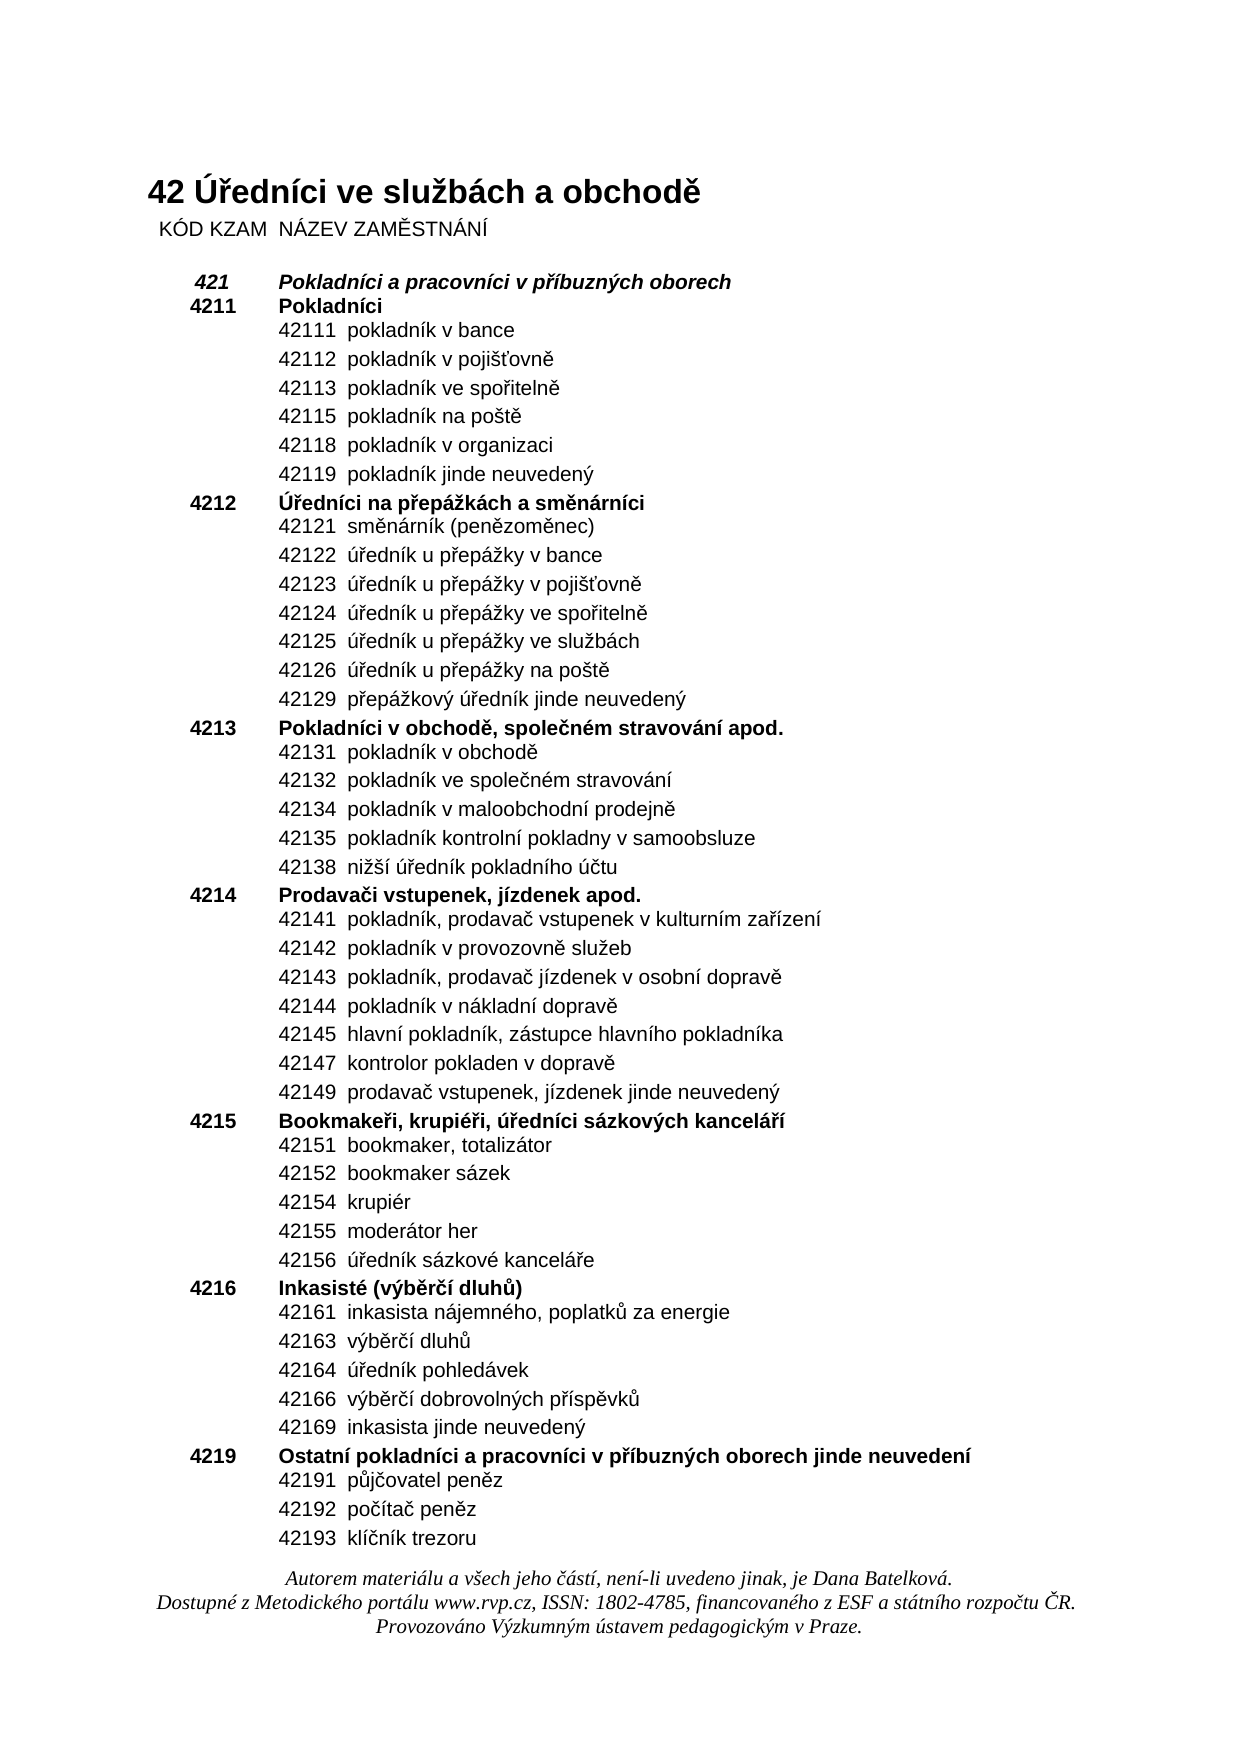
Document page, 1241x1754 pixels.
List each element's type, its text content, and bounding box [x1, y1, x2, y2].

table_cell pokladník v organizaci [347, 433, 1093, 462]
table_cell [148, 687, 278, 716]
table_cell bookmaker, totalizátor [347, 1133, 1093, 1161]
table_cell 42192 [278, 1497, 347, 1525]
table_cell úředník u přepážky v pojišťovně [347, 572, 1093, 601]
table_cell úředník pohledávek [347, 1358, 1093, 1386]
table_cell [148, 1386, 278, 1415]
table_cell 42164 [278, 1358, 347, 1386]
table_cell 42155 [278, 1219, 347, 1247]
table_cell [148, 1415, 278, 1444]
table_cell [148, 601, 278, 629]
table_cell [148, 462, 278, 490]
table_cell 4219 [148, 1444, 278, 1468]
table_cell pokladník v maloobchodní prodejně [347, 797, 1093, 826]
table_cell Ostatní pokladníci a pracovníci v příbuzných oborech jinde neuvedení [278, 1444, 1093, 1468]
table_cell 42143 [278, 965, 347, 993]
table_cell pokladník, prodavač vstupenek v kulturním zařízení [347, 907, 1093, 936]
table_cell [148, 1300, 278, 1329]
table_cell kontrolor pokladen v dopravě [347, 1051, 1093, 1080]
table_cell [148, 1329, 278, 1358]
table_cell přepážkový úředník jinde neuvedený [347, 687, 1093, 716]
table_cell [148, 1248, 278, 1276]
table_cell bookmaker sázek [347, 1161, 1093, 1190]
table_cell Bookmakeři, krupiéři, úředníci sázkových kanceláří [278, 1109, 1093, 1132]
table_cell 421 [148, 270, 278, 294]
table_cell 42111 [278, 318, 347, 347]
table_cell pokladník ve spořitelně [347, 375, 1093, 404]
table_cell 42126 [278, 658, 347, 687]
subtitle 42 Úředníci ve službách a obchodě [148, 173, 1093, 211]
table_cell [148, 965, 278, 993]
table_cell [148, 1468, 278, 1497]
table_cell pokladník, prodavač jízdenek v osobní dopravě [347, 965, 1093, 993]
table_cell úředník u přepážky ve spořitelně [347, 601, 1093, 629]
table_cell [148, 1525, 278, 1554]
table_cell [148, 543, 278, 572]
table_cell moderátor her [347, 1219, 1093, 1247]
table_cell 42138 [278, 855, 347, 883]
table_cell [148, 740, 278, 768]
table_cell [148, 1080, 278, 1108]
table_cell krupiér [347, 1190, 1093, 1219]
table_cell [148, 241, 1093, 270]
table_cell 42163 [278, 1329, 347, 1358]
table_cell 42169 [278, 1415, 347, 1444]
table_cell pokladník na poště [347, 404, 1093, 433]
table_cell [148, 514, 278, 543]
table_cell výběrčí dluhů [347, 1329, 1093, 1358]
table_cell 42145 [278, 1022, 347, 1051]
table_cell Pokladníci a pracovníci v příbuzných oborech [278, 270, 1093, 294]
table_cell 42166 [278, 1386, 347, 1415]
table_cell 42152 [278, 1161, 347, 1190]
table_cell [148, 658, 278, 687]
table_cell 4211 [148, 294, 278, 318]
table_cell úředník u přepážky v bance [347, 543, 1093, 572]
table_cell [148, 1161, 278, 1190]
table_cell hlavní pokladník, zástupce hlavního pokladníka [347, 1022, 1093, 1051]
table_cell pokladník jinde neuvedený [347, 462, 1093, 490]
table_cell 42151 [278, 1133, 347, 1161]
table_cell nižší úředník pokladního účtu [347, 855, 1093, 883]
table_cell úředník u přepážky na poště [347, 658, 1093, 687]
table_cell 42156 [278, 1248, 347, 1276]
table_cell 42121 [278, 514, 347, 543]
table_cell 42191 [278, 1468, 347, 1497]
table_cell [148, 404, 278, 433]
table_cell [148, 433, 278, 462]
table_cell 4213 [148, 716, 278, 739]
table_cell 42147 [278, 1051, 347, 1080]
table_cell Prodavači vstupenek, jízdenek apod. [278, 883, 1093, 907]
table_cell [148, 797, 278, 826]
table_cell [148, 826, 278, 854]
table_cell 4215 [148, 1109, 278, 1132]
table_cell 42154 [278, 1190, 347, 1219]
table_cell 42144 [278, 994, 347, 1022]
table_cell pokladník v pojišťovně [347, 347, 1093, 375]
table_cell [148, 1190, 278, 1219]
table_cell prodavač vstupenek, jízdenek jinde neuvedený [347, 1080, 1093, 1108]
table_cell 4212 [148, 490, 278, 514]
table_cell 4216 [148, 1276, 278, 1300]
table_header NÁZEV ZAMĚSTNÁNÍ [278, 217, 1093, 241]
table_cell Inkasisté (výběrčí dluhů) [278, 1276, 1093, 1300]
table_cell [148, 994, 278, 1022]
table_cell výběrčí dobrovolných příspěvků [347, 1386, 1093, 1415]
table_cell 42112 [278, 347, 347, 375]
table_cell 4214 [148, 883, 278, 907]
table_cell úředník sázkové kanceláře [347, 1248, 1093, 1276]
table_cell [148, 1022, 278, 1051]
table_cell inkasista nájemného, poplatků za energie [347, 1300, 1093, 1329]
table_cell 42122 [278, 543, 347, 572]
table_cell [148, 907, 278, 936]
table_cell počítač peněz [347, 1497, 1093, 1525]
table_cell [148, 1219, 278, 1247]
table_cell [148, 375, 278, 404]
table_cell inkasista jinde neuvedený [347, 1415, 1093, 1444]
table_cell [148, 347, 278, 375]
table_cell klíčník trezoru [347, 1525, 1093, 1554]
table_cell Pokladníci [278, 294, 1093, 318]
table_cell [148, 629, 278, 658]
table_cell [148, 318, 278, 347]
table_cell [148, 855, 278, 883]
table_cell pokladník v nákladní dopravě [347, 994, 1093, 1022]
table_cell Úředníci na přepážkách a směnárníci [278, 490, 1093, 514]
table_cell 42149 [278, 1080, 347, 1108]
table_header KÓD KZAM [148, 217, 278, 241]
table_cell směnárník (penězoměnec) [347, 514, 1093, 543]
table_cell [148, 1051, 278, 1080]
table_cell 42134 [278, 797, 347, 826]
table_cell 42125 [278, 629, 347, 658]
table_cell půjčovatel peněz [347, 1468, 1093, 1497]
table_cell 42119 [278, 462, 347, 490]
table_cell 42113 [278, 375, 347, 404]
table_cell pokladník v obchodě [347, 740, 1093, 768]
table_cell pokladník kontrolní pokladny v samoobsluze [347, 826, 1093, 854]
table_cell [148, 1358, 278, 1386]
table_cell 42132 [278, 768, 347, 797]
table_cell úředník u přepážky ve službách [347, 629, 1093, 658]
table_cell pokladník v provozovně služeb [347, 936, 1093, 965]
table_cell [148, 768, 278, 797]
table_cell 42131 [278, 740, 347, 768]
table_cell [148, 1497, 278, 1525]
table_cell pokladník ve společném stravování [347, 768, 1093, 797]
table_cell 42141 [278, 907, 347, 936]
table_cell 42193 [278, 1525, 347, 1554]
table_cell pokladník v bance [347, 318, 1093, 347]
table_cell [148, 936, 278, 965]
table_cell 42135 [278, 826, 347, 854]
table_cell 42142 [278, 936, 347, 965]
table_cell 42129 [278, 687, 347, 716]
table_cell [148, 1133, 278, 1161]
table_cell Pokladníci v obchodě, společném stravování apod. [278, 716, 1093, 739]
table_cell 42118 [278, 433, 347, 462]
table_cell 42161 [278, 1300, 347, 1329]
table_cell 42124 [278, 601, 347, 629]
table_cell [148, 572, 278, 601]
table_cell 42115 [278, 404, 347, 433]
table_cell 42123 [278, 572, 347, 601]
